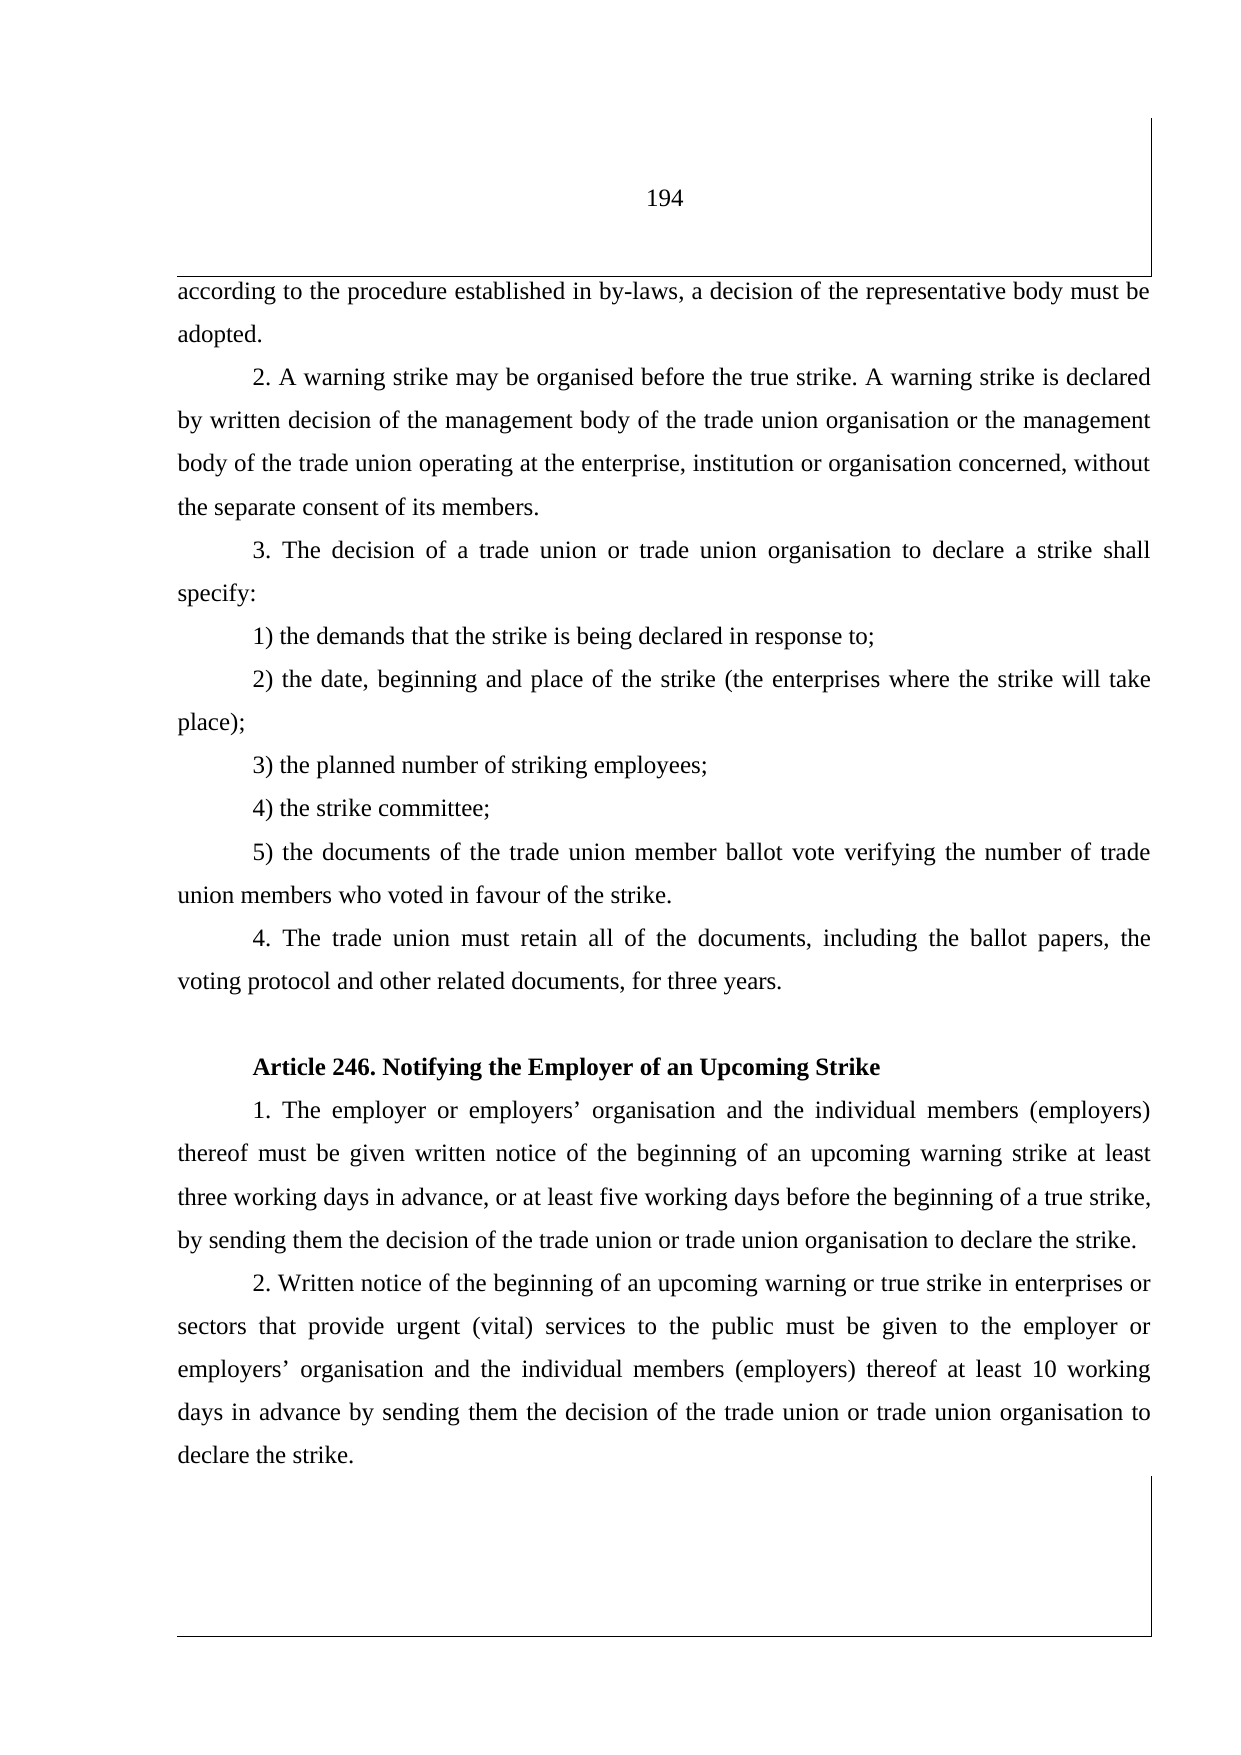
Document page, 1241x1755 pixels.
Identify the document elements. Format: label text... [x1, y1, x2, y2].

text according to the procedure established in by-laws, a decision of the representative body must be adopted. [177, 276, 1152, 348]
text 4) the strike committee; [177, 793, 1152, 822]
text Article 246. Notifying the Employer of an Upcoming Strike [177, 1052, 1152, 1081]
text 3. The decision of a trade union or trade union organisation to declare a strike shall specify: [177, 535, 1152, 607]
text 2. Written notice of the beginning of an upcoming warning or true strike in enterprises or sectors that provide urgent (vital) services to the public must be given to the employer or employers’ organisation and the individual members (employers) thereof at least 10 working days in advance by sending them the decision of the trade union or trade union organisation to declare the strike. [177, 1268, 1152, 1469]
text 2. A warning strike may be organised before the true strike. A warning strike is declared by written decision of the management body of the trade union organisation or the management body of the trade union operating at the enterprise, institution or organisation concerned, without the separate consent of its members. [177, 362, 1152, 520]
text 3) the planned number of striking employees; [177, 750, 1152, 779]
text 1) the demands that the strike is being declared in response to; [177, 621, 1152, 650]
text 5) the documents of the trade union member ballot vote verifying the number of trade union members who voted in favour of the strike. [177, 837, 1152, 908]
text 2) the date, beginning and place of the strike (the enterprises where the strike will take place); [177, 664, 1152, 736]
text 4. The trade union must retain all of the documents, including the ballot papers, the voting protocol and other related documents, for three years. [177, 923, 1152, 995]
text 1. The employer or employers’ organisation and the individual members (employers) thereof must be given written notice of the beginning of an upcoming warning strike at least three working days in advance, or at least five working days before the beginning of a true strike, by sending them the decision of the trade union or trade union organisation to declare the strike. [177, 1095, 1152, 1253]
